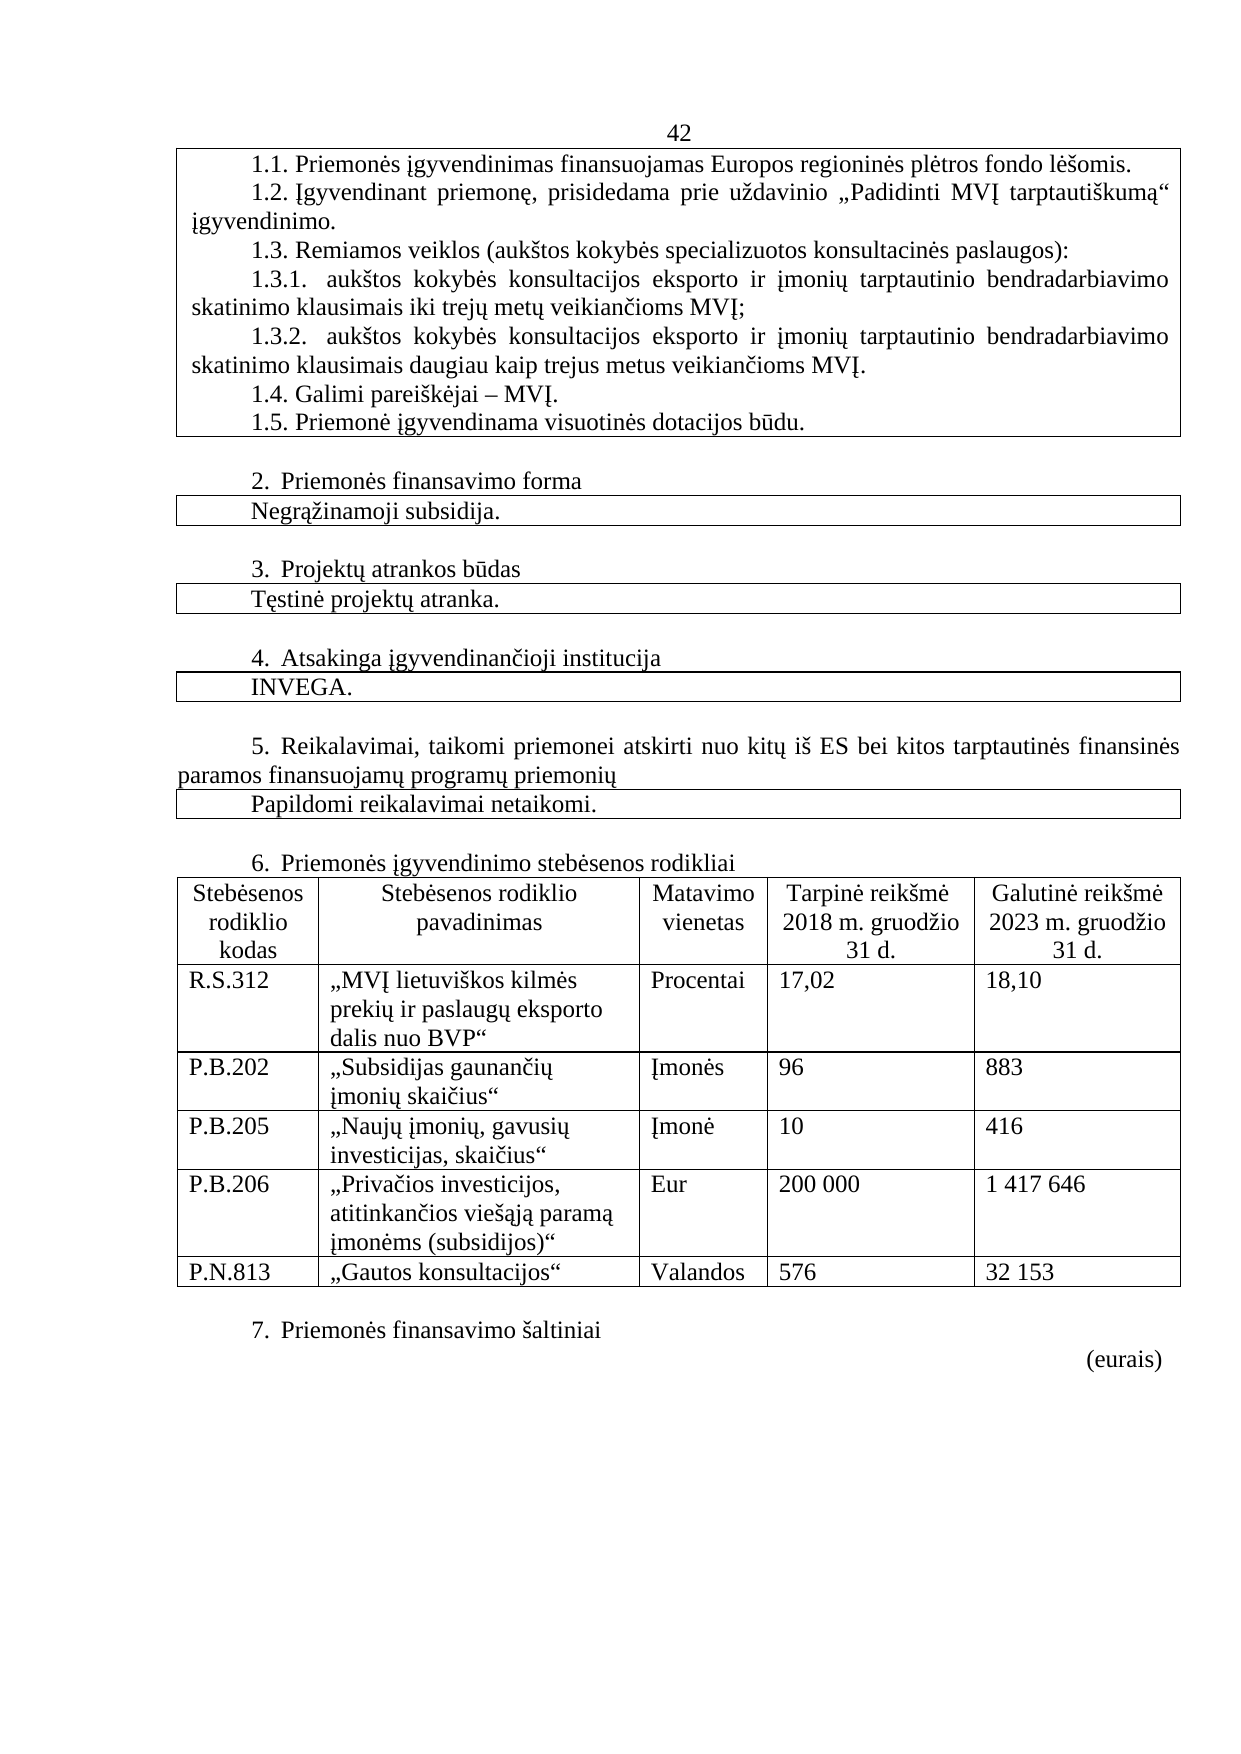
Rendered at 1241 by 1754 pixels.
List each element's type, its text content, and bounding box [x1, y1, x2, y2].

text 2. Priemonės finansavimo forma [251, 466, 1181, 495]
text (eurais) [266, 1344, 1181, 1373]
table_header Stebėsenos rodiklio kodas [178, 878, 318, 964]
table_header Negrąžinamoji subsidija. [177, 496, 1180, 524]
table_cell R.S.312 [178, 965, 318, 1051]
table_cell P.B.202 [178, 1053, 318, 1110]
table_header 1.1. Priemonės įgyvendinimas finansuojamas Europos regioninės plėtros fondo lėšomis. 1.2. Įgyvendinant priemonę, prisidedama prie uždavinio „Padidinti MVĮ tarptautiškumą“ įgyvendinimo. [177, 149, 1180, 235]
table_cell „Naujų įmonių, gavusių investicijas, skaičius“ [319, 1111, 639, 1168]
table_cell „Subsidijas gaunančių įmonių skaičius“ [319, 1053, 639, 1110]
table_cell 10 [768, 1111, 974, 1168]
table_cell Eur [640, 1170, 767, 1256]
table_cell 1 417 646 [975, 1170, 1180, 1256]
table_cell „MVĮ lietuviškos kilmės prekių ir paslaugų eksporto dalis nuo BVP“ [319, 965, 639, 1051]
table_header Stebėsenos rodiklio pavadinimas [319, 878, 639, 964]
table_cell 18,10 [975, 965, 1180, 1051]
table_cell Valandos [640, 1257, 767, 1286]
text 6. Priemonės įgyvendinimo stebėsenos rodikliai [251, 848, 1181, 877]
table_cell P.B.205 [178, 1111, 318, 1168]
table_cell 883 [975, 1053, 1180, 1110]
table_cell 1.5. Priemonė įgyvendinama visuotinės dotacijos būdu. [177, 408, 1180, 436]
table_cell 416 [975, 1111, 1180, 1168]
table_header INVEGA. [177, 673, 1180, 701]
table_cell P.N.813 [178, 1257, 318, 1286]
table_cell 32 153 [975, 1257, 1180, 1286]
table_cell 17,02 [768, 965, 974, 1051]
table_cell P.B.206 [178, 1170, 318, 1256]
text 7. Priemonės finansavimo šaltiniai [251, 1315, 1181, 1344]
table_cell Įmonė [640, 1111, 767, 1168]
table_header Papildomi reikalavimai netaikomi. [177, 790, 1180, 818]
table_cell 1.3. Remiamos veiklos (aukštos kokybės specializuotos konsultacinės paslaugos): 1.3.1. aukštos kokybės konsultacijos eksporto ir įmonių tarptautinio bendradarbiavimo skatinimo klausimais iki trejų metų veikiančioms MVĮ; 1.3.2. aukštos kokybės konsultacijos eksporto ir įmonių tarptautinio bendradarbiavimo skatinimo klausimais daugiau kaip trejus metus veikiančioms MVĮ. [177, 235, 1180, 379]
text 3. Projektų atrankos būdas [251, 554, 1181, 583]
table_header Galutinė reikšmė 2023 m. gruodžio 31 d. [975, 878, 1180, 964]
text 5. Reikalavimai, taikomi priemonei atskirti nuo kitų iš ES bei kitos tarptautinės finansinės paramos finansuojamų programų priemonių [177, 731, 1181, 788]
table_header Tarpinė reikšmė 2018 m. gruodžio 31 d. [768, 878, 974, 964]
table_cell 576 [768, 1257, 974, 1286]
table_cell „Privačios investicijos, atitinkančios viešąją paramą įmonėms (subsidijos)“ [319, 1170, 639, 1256]
table_header Tęstinė projektų atranka. [177, 584, 1180, 613]
table_cell 96 [768, 1053, 974, 1110]
text 4. Atsakinga įgyvendinančioji institucija [251, 643, 1181, 671]
table_cell Procentai [640, 965, 767, 1051]
table_cell Įmonės [640, 1053, 767, 1110]
table_header Matavimo vienetas [640, 878, 767, 964]
table_cell 200 000 [768, 1170, 974, 1256]
table_cell 1.4. Galimi pareiškėjai – MVĮ. [177, 379, 1180, 407]
table_cell „Gautos konsultacijos“ [319, 1257, 639, 1286]
